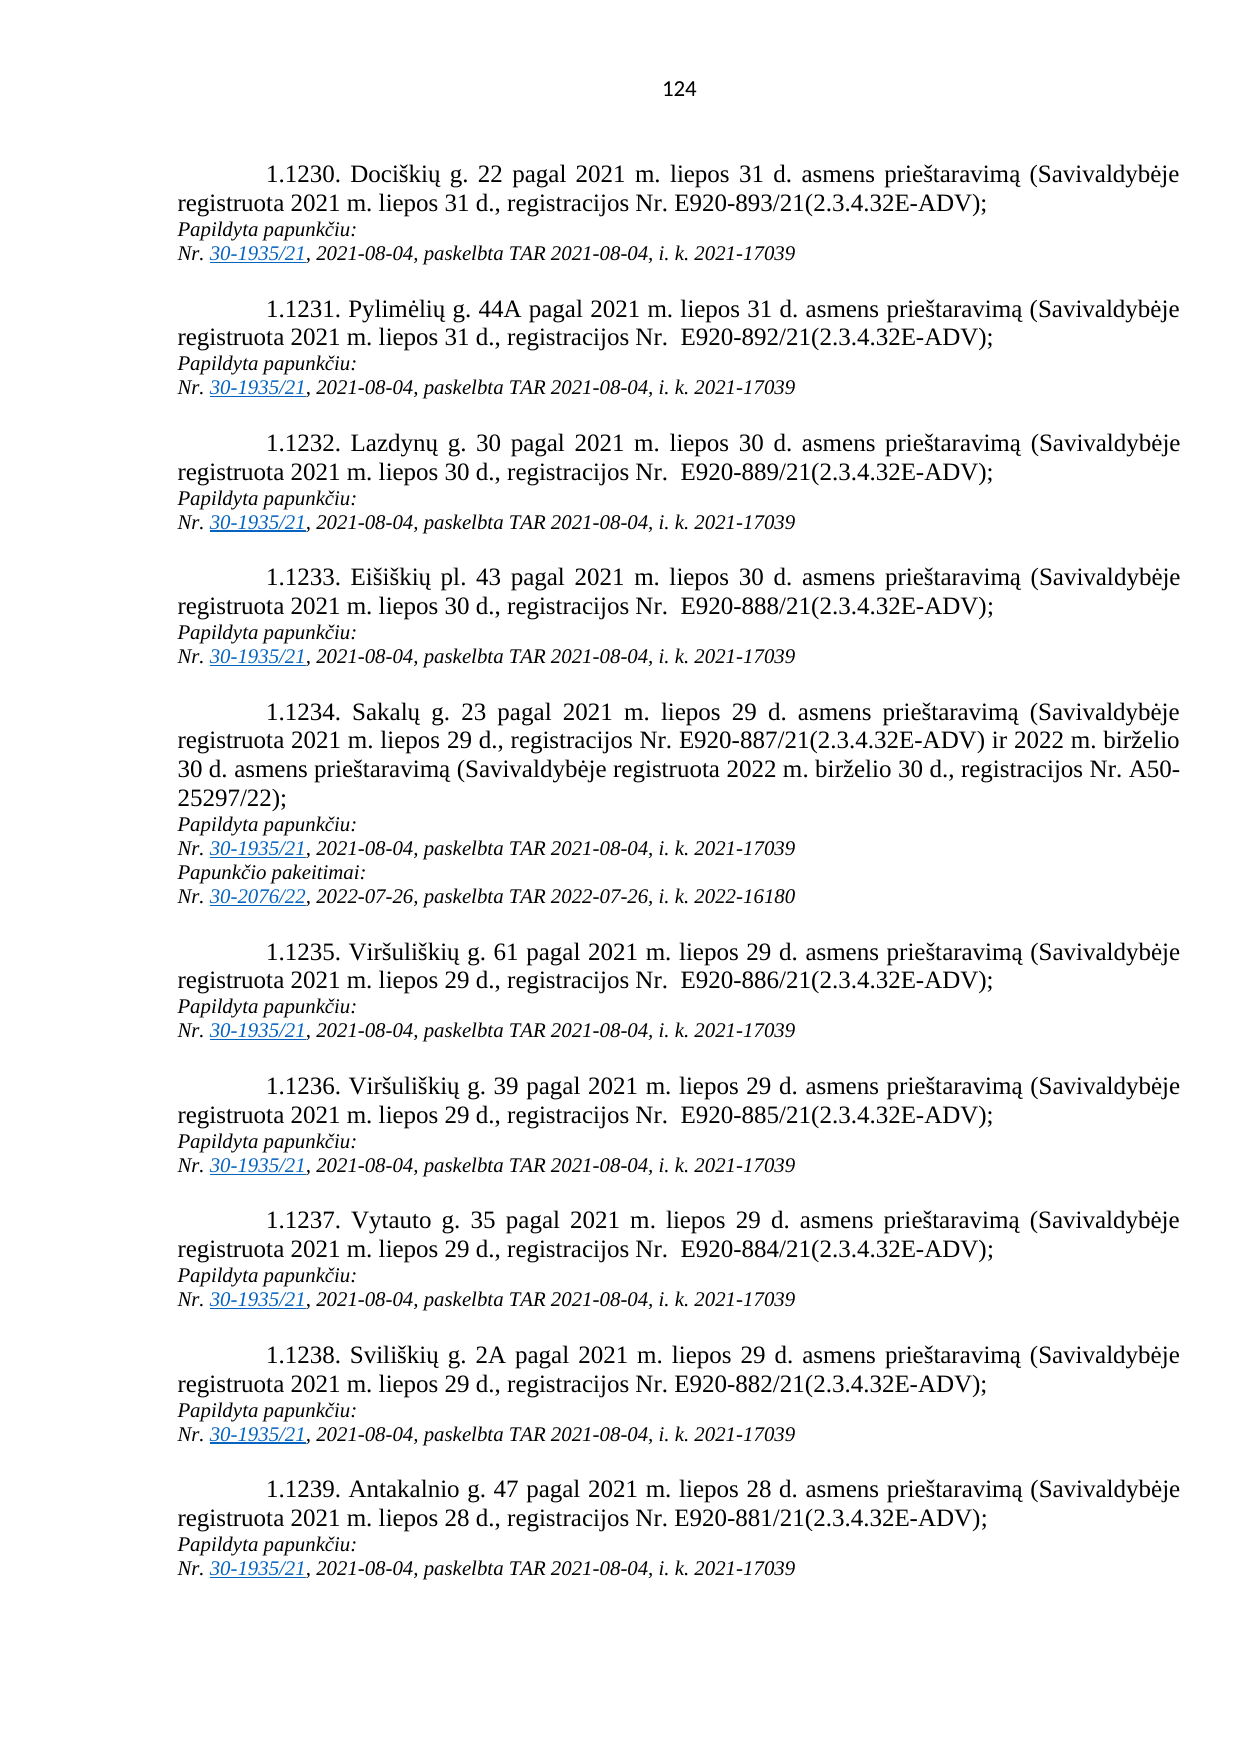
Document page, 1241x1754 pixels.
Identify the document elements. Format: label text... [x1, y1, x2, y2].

text Nr. 30-1935/21, 2021-08-04, paskelbta TAR 2021-08-04, i. k. 2021-17039 [177, 241, 1181, 265]
text Nr. 30-1935/21, 2021-08-04, paskelbta TAR 2021-08-04, i. k. 2021-17039 [177, 836, 1181, 860]
text Nr. 30-1935/21, 2021-08-04, paskelbta TAR 2021-08-04, i. k. 2021-17039 [177, 1018, 1181, 1042]
text 1.1233. Eišiškių pl. 43 pagal 2021 m. liepos 30 d. asmens prieštaravimą (Savivaldybėje registruota 2021 m. liepos 30 d., registracijos Nr. E920-888/21(2.3.4.32E-ADV); [177, 562, 1181, 620]
text Papildyta papunkčiu: [177, 994, 1181, 1018]
text Papildyta papunkčiu: [177, 1263, 1181, 1287]
text 1.1231. Pylimėlių g. 44A pagal 2021 m. liepos 31 d. asmens prieštaravimą (Savivaldybėje registruota 2021 m. liepos 31 d., registracijos Nr. E920-892/21(2.3.4.32E-ADV); [177, 294, 1181, 351]
text 1.1230. Dociškių g. 22 pagal 2021 m. liepos 31 d. asmens prieštaravimą (Savivaldybėje registruota 2021 m. liepos 31 d., registracijos Nr. E920-893/21(2.3.4.32E-ADV); [177, 159, 1181, 217]
text Nr. 30-1935/21, 2021-08-04, paskelbta TAR 2021-08-04, i. k. 2021-17039 [177, 1153, 1181, 1177]
text Nr. 30-1935/21, 2021-08-04, paskelbta TAR 2021-08-04, i. k. 2021-17039 [177, 510, 1181, 534]
text 1.1236. Viršuliškių g. 39 pagal 2021 m. liepos 29 d. asmens prieštaravimą (Savivaldybėje registruota 2021 m. liepos 29 d., registracijos Nr. E920-885/21(2.3.4.32E-ADV); [177, 1071, 1181, 1129]
text Papunkčio pakeitimai: [177, 860, 1181, 884]
text 1.1238. Sviliškių g. 2A pagal 2021 m. liepos 29 d. asmens prieštaravimą (Savivaldybėje registruota 2021 m. liepos 29 d., registracijos Nr. E920-882/21(2.3.4.32E-ADV); [177, 1340, 1181, 1397]
text 1.1234. Sakalų g. 23 pagal 2021 m. liepos 29 d. asmens prieštaravimą (Savivaldybėje registruota 2021 m. liepos 29 d., registracijos Nr. E920-887/21(2.3.4.32E-ADV) ir 2022 m. birželio 30 d. asmens prieštaravimą (Savivaldybėje registruota 2022 m. birželio 30 d., registracijos Nr. A50-25297/22); [177, 697, 1181, 812]
text Nr. 30-1935/21, 2021-08-04, paskelbta TAR 2021-08-04, i. k. 2021-17039 [177, 375, 1181, 399]
text Papildyta papunkčiu: [177, 486, 1181, 510]
text 1.1232. Lazdynų g. 30 pagal 2021 m. liepos 30 d. asmens prieštaravimą (Savivaldybėje registruota 2021 m. liepos 30 d., registracijos Nr. E920-889/21(2.3.4.32E-ADV); [177, 428, 1181, 486]
text Papildyta papunkčiu: [177, 620, 1181, 644]
text Papildyta papunkčiu: [177, 351, 1181, 375]
text 1.1237. Vytauto g. 35 pagal 2021 m. liepos 29 d. asmens prieštaravimą (Savivaldybėje registruota 2021 m. liepos 29 d., registracijos Nr. E920-884/21(2.3.4.32E-ADV); [177, 1206, 1181, 1263]
text Nr. 30-1935/21, 2021-08-04, paskelbta TAR 2021-08-04, i. k. 2021-17039 [177, 1556, 1181, 1580]
text 1.1235. Viršuliškių g. 61 pagal 2021 m. liepos 29 d. asmens prieštaravimą (Savivaldybėje registruota 2021 m. liepos 29 d., registracijos Nr. E920-886/21(2.3.4.32E-ADV); [177, 937, 1181, 994]
text Papildyta papunkčiu: [177, 812, 1181, 836]
text Nr. 30-1935/21, 2021-08-04, paskelbta TAR 2021-08-04, i. k. 2021-17039 [177, 1422, 1181, 1446]
text Papildyta papunkčiu: [177, 217, 1181, 241]
text Nr. 30-1935/21, 2021-08-04, paskelbta TAR 2021-08-04, i. k. 2021-17039 [177, 644, 1181, 668]
text Nr. 30-2076/22, 2022-07-26, paskelbta TAR 2022-07-26, i. k. 2022-16180 [177, 884, 1181, 908]
text Papildyta papunkčiu: [177, 1129, 1181, 1153]
text Papildyta papunkčiu: [177, 1532, 1181, 1556]
text Papildyta papunkčiu: [177, 1397, 1181, 1422]
text 1.1239. Antakalnio g. 47 pagal 2021 m. liepos 28 d. asmens prieštaravimą (Savivaldybėje registruota 2021 m. liepos 28 d., registracijos Nr. E920-881/21(2.3.4.32E-ADV); [177, 1474, 1181, 1532]
text Nr. 30-1935/21, 2021-08-04, paskelbta TAR 2021-08-04, i. k. 2021-17039 [177, 1287, 1181, 1311]
